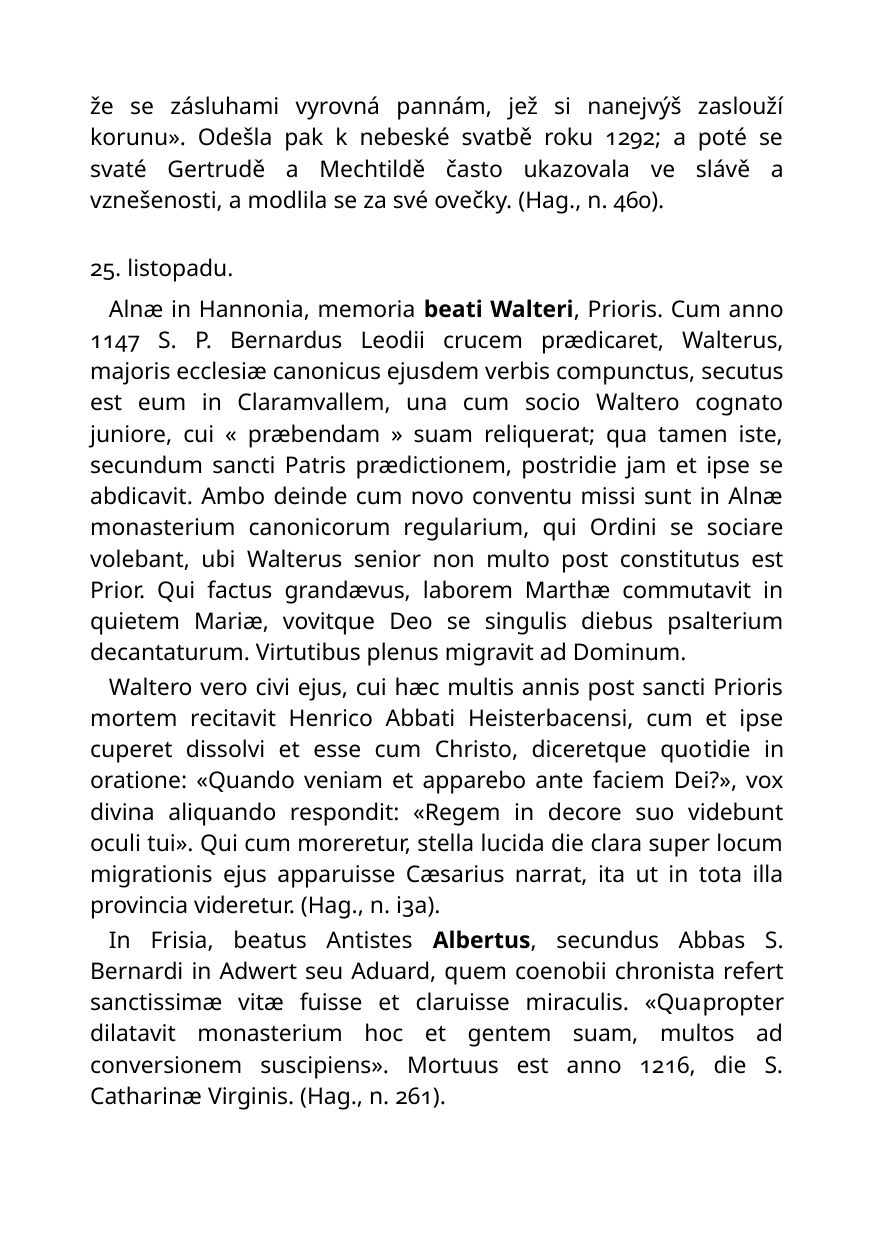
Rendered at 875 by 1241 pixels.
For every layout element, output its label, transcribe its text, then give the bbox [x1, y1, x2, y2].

text Alnæ in Hannonia, memoria beati Walteri, Prioris. Cum anno 1147 S. P. Bernardus Leodii crucem prædicaret, Walterus, majoris ecclesiæ canonicus ejusdem verbis compunctus, secutus est eum in Claramvallem, una cum socio Waltero cognato juniore, cui « præbendam » suam reliquerat; qua tamen iste, secundum sancti Patris prædictionem, postridie jam et ipse se abdicavit. Ambo deinde cum novo conventu missi sunt in Alnæ monasterium canonicorum regularium, qui Ordini se sociare volebant, ubi Walterus senior non multo post constitutus est Prior. Qui factus grandævus, laborem Marthæ commutavit in quietem Mariæ, vovitque Deo se singulis diebus psalterium decantaturum. Virtutibus plenus migravit ad Dominum. [90, 292, 784, 667]
text Waltero vero civi ejus, cui hæc multis annis post sancti Prioris mortem recitavit Henrico Abbati Heisterbacensi, cum et ipse cuperet dissolvi et esse cum Christo, diceretque quo­tidie in oratione: «Quando veniam et apparebo ante faciem Dei?», vox divina aliquando respondit: «Regem in decore suo videbunt oculi tui». Qui cum moreretur, stella lucida die clara super locum migrationis ejus apparuisse Cæsarius narrat, ita ut in tota illa provincia videretur. (Hag., n. i3a). [90, 671, 784, 921]
text 25. listopadu. [90, 252, 784, 283]
text že se zásluhami vyrovná pannám, jež si nanejvýš zaslouží korunu». Odešla pak k nebeské svatbě roku 1292; a poté se svaté Gertrudě a Mechtildě často ukazovala ve slávě a vznešenosti, a modlila se za své ovečky. (Hag., n. 460). [90, 90, 784, 215]
text In Frisia, beatus Antistes Albertus, secundus Abbas S. Bernardi in Adwert seu Aduard, quem coenobii chronista refert sanctissimæ vitæ fuisse et claruisse miraculis. «Qua­propter dilatavit monasterium hoc et gentem suam, multos ad conversionem suscipiens». Mortuus est anno 1216, die S. Catharinæ Virginis. (Hag., n. 261). [90, 923, 784, 1111]
